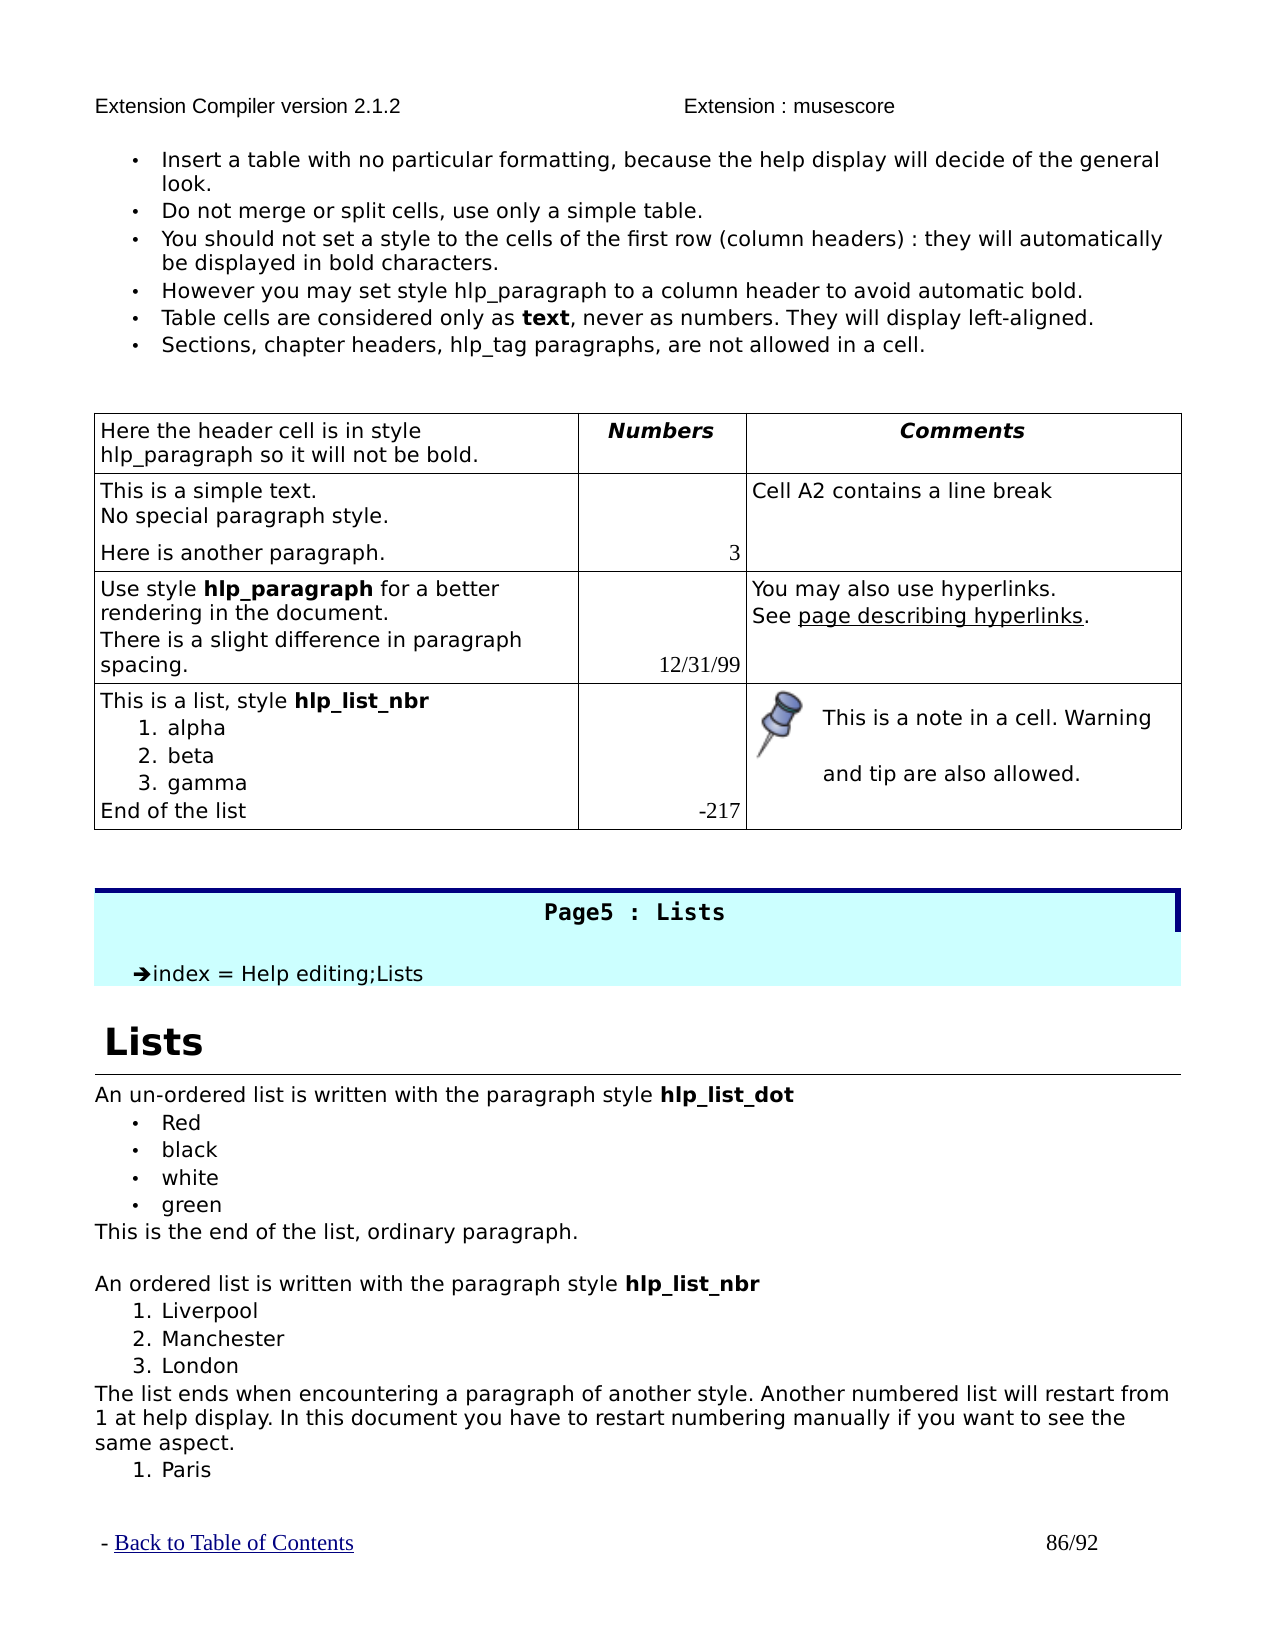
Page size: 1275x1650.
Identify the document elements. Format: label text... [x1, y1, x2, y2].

table_cell Cell A2 contains a line break [747, 474, 1181, 571]
list Table cells are considered only as text, never as numbers. They will display left-aligned. [132, 306, 1181, 331]
text An ordered list is written with the paragraph style hlp_list_nbr [94, 1248, 1181, 1297]
list However you may set style hlp_paragraph to a column header to avoid automatic bold. [132, 279, 1181, 303]
table_header Comments [747, 414, 1181, 473]
table_cell This is a note in a cell. Warning and tip are also allowed. [747, 684, 1181, 829]
table_cell 3 [579, 474, 746, 571]
table_header Numbers [579, 414, 746, 473]
list Manchester [132, 1327, 1181, 1351]
list You should not set a style to the cells of the first row (column headers) : they will automatically be displayed in bold characters. [132, 227, 1181, 276]
text The list ends when encountering a paragraph of another style. Another numbered list will restart from 1 at help display. In this document you have to restart numbering manually if you want to see the same aspect. [94, 1382, 1181, 1455]
list white [132, 1165, 1181, 1190]
list Sections, chapter headers, hlp_tag paragraphs, are not allowed in a cell. [132, 333, 1181, 358]
list Do not merge or split cells, use only a simple table. [132, 199, 1181, 224]
list black [132, 1138, 1181, 1162]
list Red [132, 1111, 1181, 1135]
table_cell You may also use hyperlinks. See page describing hyperlinks. [747, 572, 1181, 683]
list index = Help editing;Lists [94, 961, 1181, 986]
list green [132, 1193, 1181, 1217]
text Lists [94, 1011, 1181, 1074]
table_cell This is a simple text. No special paragraph style. Here is another paragraph. [95, 474, 578, 571]
text Page5 : Lists [94, 889, 1175, 932]
list London [132, 1354, 1181, 1379]
table_cell Use style hlp_paragraph for a better rendering in the document. There is a slight difference in paragraph spacing. [95, 572, 578, 683]
list Paris [132, 1458, 1181, 1482]
picture [752, 689, 808, 761]
table_cell -217 [579, 684, 746, 829]
table_header Here the header cell is in style hlp_paragraph so it will not be bold. [95, 414, 578, 473]
list Insert a table with no particular formatting, because the help display will decide of the general look. [132, 147, 1181, 196]
table_cell This is a list, style hlp_list_nbr alpha beta gamma End of the list [95, 684, 578, 829]
text An un-ordered list is written with the paragraph style hlp_list_dot [94, 1083, 1181, 1108]
list Liverpool [132, 1299, 1181, 1324]
table_cell 31/12/99 [579, 572, 746, 683]
text This is the end of the list, ordinary paragraph. [94, 1220, 1181, 1245]
